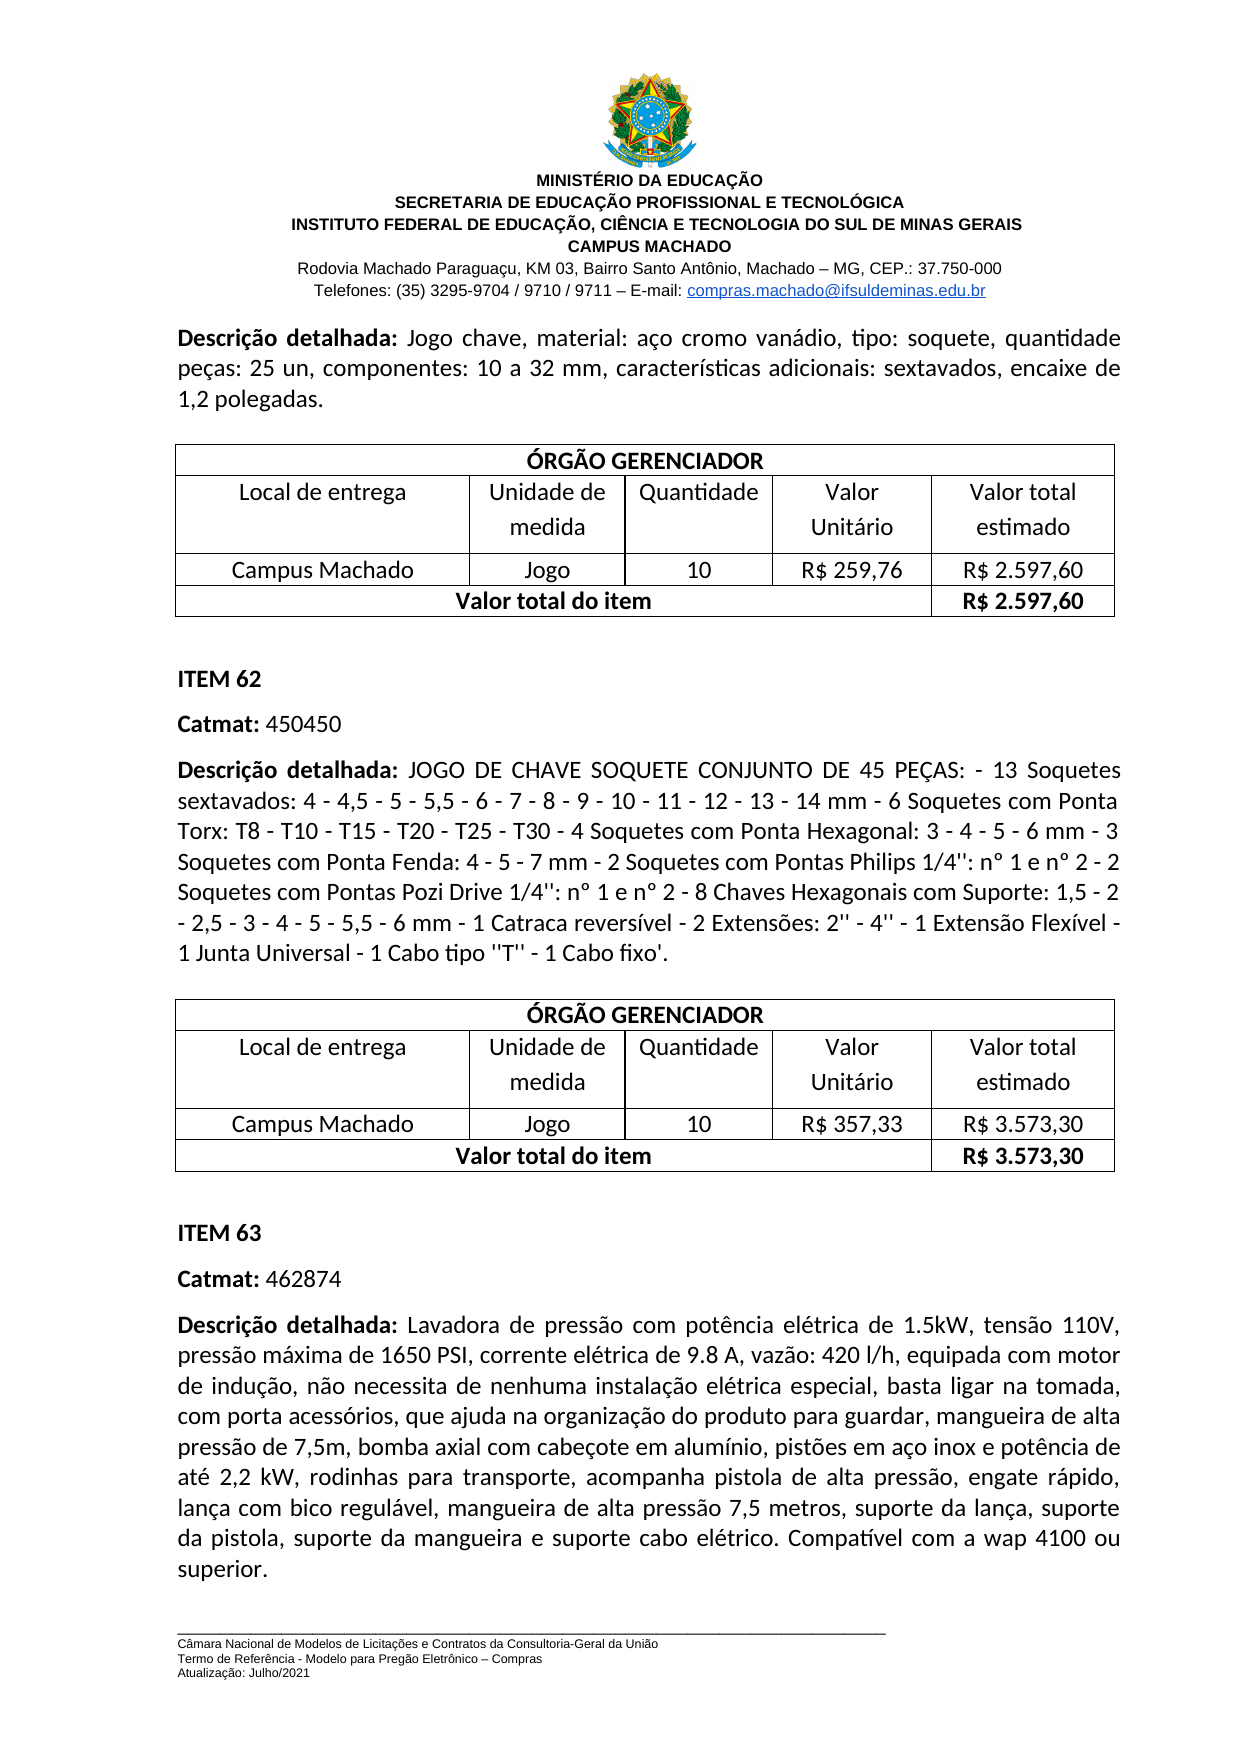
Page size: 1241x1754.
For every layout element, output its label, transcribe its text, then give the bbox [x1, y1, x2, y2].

table_cell Quantidade [626, 1031, 772, 1107]
picture [603, 73, 697, 168]
text Descrição detalhada: Lavadora de pressão com potência elétrica de 1.5kW, tensão 110V, pressão máxima de 1650 PSI, corrente elétrica de 9.8 A, vazão: 420 l/h, equipada com motor de indução, não necessita de nenhuma instalação elétrica especial, basta ligar na tomada, com porta acessórios, que ajuda na organização do produto para guardar, mangueira de alta pressão de 7,5m, bomba axial com cabeçote em alumínio, pistões em aço inox e potência de até 2,2 kW, rodinhas para transporte, acompanha pistola de alta pressão, engate rápido, lança com bico regulável, mangueira de alta pressão 7,5 metros, suporte da lança, suporte da pistola, suporte da mangueira e suporte cabo elétrico. Compatível com a wap 4100 ou superior. [177, 1309, 1122, 1583]
table_cell R$ 3.573,30 [932, 1109, 1114, 1139]
table_cell Local de entrega [176, 476, 469, 553]
table_cell Unidade de medida [470, 476, 624, 553]
table_cell Valor total do item [176, 586, 931, 616]
table_header ÓRGÃO GERENCIADOR [176, 445, 1114, 475]
text Catmat: 450450 [177, 708, 1122, 739]
picture [669, 149, 680, 155]
table_cell 10 [626, 1109, 772, 1139]
text ITEM 62 [177, 663, 1122, 693]
text ITEM 63 [177, 1217, 1122, 1248]
table_cell Local de entrega [176, 1031, 469, 1107]
table_header ÓRGÃO GERENCIADOR [176, 1000, 1114, 1030]
picture [643, 163, 658, 168]
table_cell Jogo [470, 1109, 624, 1139]
table_cell Valor Unitário [773, 1031, 931, 1107]
table_cell R$ 357,33 [773, 1109, 931, 1139]
table_cell R$ 3.573,30 [932, 1140, 1114, 1171]
table_cell Quantidade [626, 476, 772, 553]
table_cell Campus Machado [176, 1109, 469, 1139]
table_cell R$ 2.597,60 [932, 586, 1114, 616]
table_cell Valor total estimado [932, 1031, 1114, 1107]
table_cell Valor total estimado [932, 476, 1114, 553]
table_cell Valor total do item [176, 1140, 931, 1171]
text Catmat: 462874 [177, 1263, 1122, 1294]
table_cell Campus Machado [176, 554, 469, 584]
table_cell Valor Unitário [773, 476, 931, 553]
table_cell R$ 259,76 [773, 554, 931, 584]
table_cell 10 [626, 554, 772, 584]
table_cell Jogo [470, 554, 624, 584]
text Descrição detalhada: Jogo chave, material: aço cromo vanádio, tipo: soquete, quantidade peças: 25 un, componentes: 10 a 32 mm, características adicionais: sextavados, encaixe de 1,2 polegadas. [177, 322, 1122, 413]
table_cell R$ 2.597,60 [932, 554, 1114, 584]
table_cell Unidade de medida [470, 1031, 624, 1107]
text Descrição detalhada: JOGO DE CHAVE SOQUETE CONJUNTO DE 45 PEÇAS: - 13 Soquetes sextavados: 4 - 4,5 - 5 - 5,5 - 6 - 7 - 8 - 9 - 10 - 11 - 12 - 13 - 14 mm - 6 Soquetes com Ponta Torx: T8 - T10 - T15 - T20 - T25 - T30 - 4 Soquetes com Ponta Hexagonal: 3 - 4 - 5 - 6 mm - 3 Soquetes com Ponta Fenda: 4 - 5 - 7 mm - 2 Soquetes com Pontas Philips 1/4'': nº 1 e nº 2 - 2 Soquetes com Pontas Pozi Drive 1/4'': nº 1 e nº 2 - 8 Chaves Hexagonais com Suporte: 1,5 - 2 - 2,5 - 3 - 4 - 5 - 5,5 - 6 mm - 1 Catraca reversível - 2 Extensões: 2'' - 4'' - 1 Extensão Flexível - 1 Junta Universal - 1 Cabo tipo ''T'' - 1 Cabo fixo'. [177, 754, 1122, 968]
